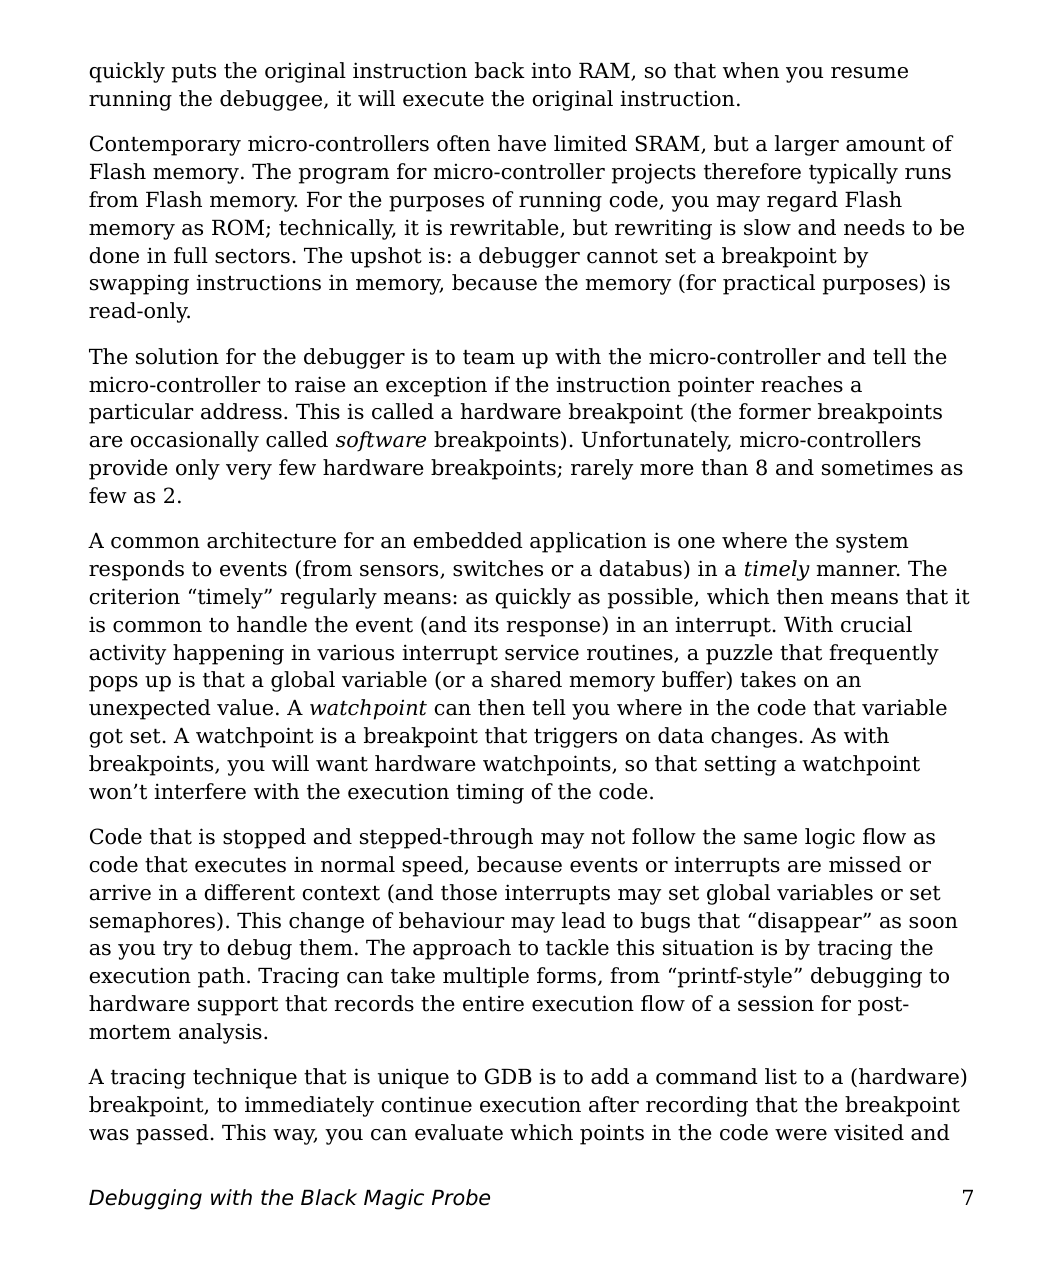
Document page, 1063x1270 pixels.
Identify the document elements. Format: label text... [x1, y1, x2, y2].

text Code that is stopped and stepped-through may not follow the same logic flow as code that executes in normal speed, because events or interrupts are missed or arrive in a different context (and those interrupts may set global variables or set semaphores). This change of behaviour may lead to bugs that “disappear” as soon as you try to debug them. The approach to tackle this situation is by tracing the execution path. Tracing can take multiple forms, from “printf-style” debugging to hardware support that records the entire execution flow of a session for post-mortem analysis. [88, 825, 974, 1044]
text The solution for the debugger is to team up with the micro-controller and tell the micro-controller to raise an exception if the instruction pointer reaches a particular address. This is called a hardware breakpoint (the former breakpoints are occasionally called software breakpoints). Unfortunately, micro-controllers provide only very few hardware breakpoints; rarely more than 8 and sometimes as few as 2. [88, 345, 974, 508]
text Contemporary micro-controllers often have limited SRAM, but a larger amount of Flash memory. The program for micro-controller projects therefore typically runs from Flash memory. For the purposes of running code, you may regard Flash memory as ROM; technically, it is rewritable, but rewriting is slow and needs to be done in full sectors. The upshot is: a debugger cannot set a breakpoint by swapping instructions in memory, because the memory (for practical purposes) is read-only. [88, 132, 974, 323]
text A common architecture for an embedded application is one where the system responds to events (from sensors, switches or a databus) in a timely manner. The criterion “timely” regularly means: as quickly as possible, which then means that it is common to handle the event (and its response) in an interrupt. With crucial activity happening in various interrupt service routines, a puzzle that frequently pops up is that a global variable (or a shared memory buffer) takes on an unexpected value. A watchpoint can then tell you where in the code that variable got set. A watchpoint is a breakpoint that triggers on data changes. As with breakpoints, you will want hardware watchpoints, so that setting a watchpoint won’t interfere with the execution timing of the code. [88, 529, 974, 804]
text quickly puts the original instruction back into RAM, so that when you resume running the debuggee, it will execute the original instruction. [88, 59, 974, 111]
text A tracing technique that is unique to GDB is to add a command list to a (hardware) breakpoint, to immediately continue execution after recording that the breakpoint was passed. This way, you can evaluate which points in the code were visited and [88, 1065, 974, 1145]
